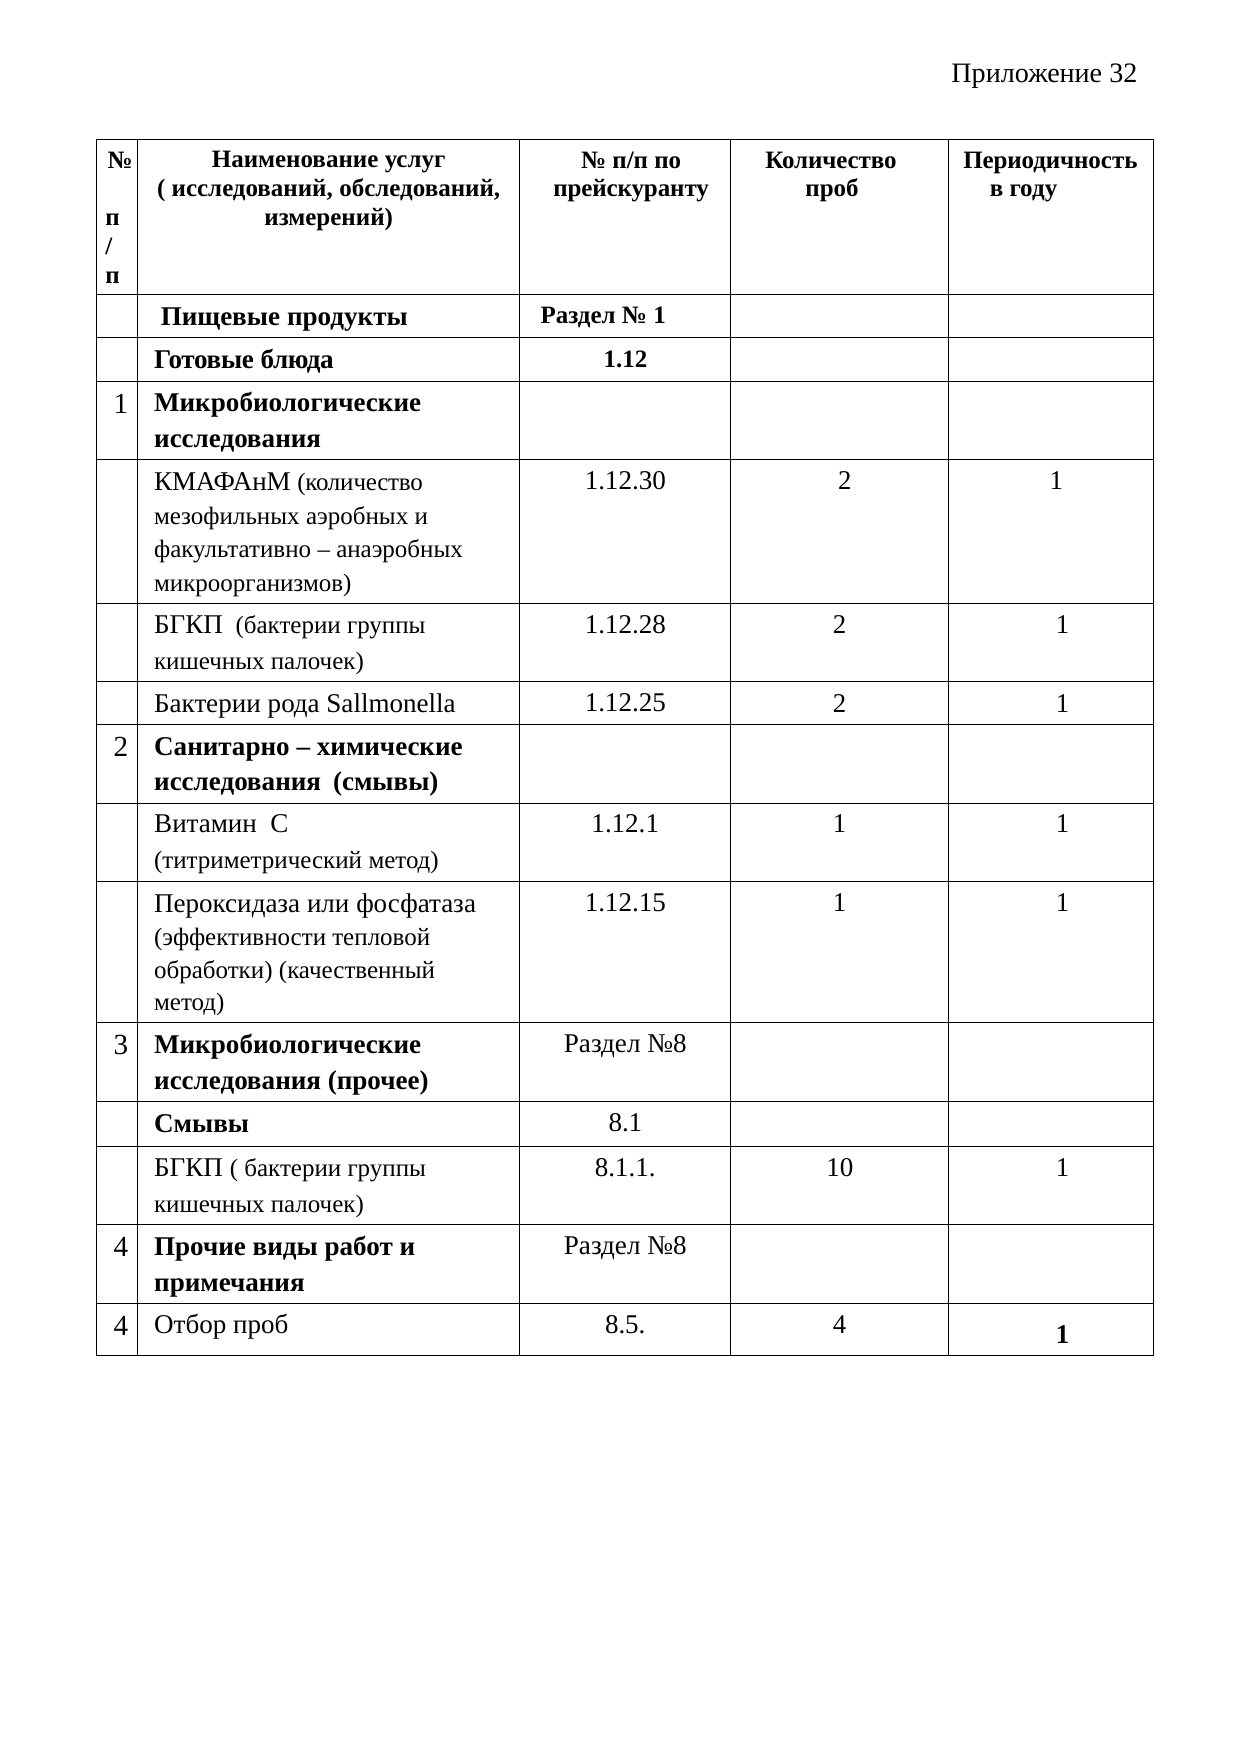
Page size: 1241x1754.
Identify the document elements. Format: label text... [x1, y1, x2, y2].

table_cell [731, 1023, 948, 1101]
table_cell 1.12.25 [520, 682, 730, 724]
table_cell Бактерии рода Sallmonella [138, 682, 519, 724]
table_cell Раздел №8 [520, 1023, 730, 1101]
table_header Периодичность в году [949, 140, 1153, 294]
table_cell [520, 382, 730, 459]
table_cell [731, 382, 948, 459]
table_cell 8.5. [520, 1304, 730, 1355]
table_cell 8.1.1. [520, 1147, 730, 1224]
table_cell 1 [949, 460, 1153, 603]
table_cell [949, 725, 1153, 802]
table_cell 1.12.15 [520, 882, 730, 1022]
table_cell КМАФАнМ (количество мезофильных аэробных и факультативно – анаэробных микроорганизмов) [138, 460, 519, 603]
table_cell [949, 1023, 1153, 1101]
table_cell 1 [731, 804, 948, 881]
table_cell 2 [731, 682, 948, 724]
table_cell 10 [731, 1147, 948, 1224]
table_cell Раздел № 1 [520, 295, 730, 337]
table_cell Раздел №8 [520, 1225, 730, 1303]
table_cell 1 [949, 1147, 1153, 1224]
table_cell [949, 382, 1153, 459]
table_cell 2 [97, 725, 137, 802]
table_cell 4 [97, 1304, 137, 1355]
table_cell [97, 1147, 137, 1224]
table_header Наименование услуг ( исследований, обследований, измерений) [138, 140, 519, 294]
table_cell Отбор проб [138, 1304, 519, 1355]
table_cell Смывы [138, 1102, 519, 1146]
table_cell [731, 338, 948, 381]
text Приложение 32 [92, 57, 1137, 89]
table_cell 4 [731, 1304, 948, 1355]
table_cell БГКП ( бактерии группы кишечных палочек) [138, 1147, 519, 1224]
table_header № п/п [97, 140, 137, 294]
table_cell [97, 682, 137, 724]
table_cell 4 [97, 1225, 137, 1303]
table_cell [949, 1225, 1153, 1303]
table_cell Микробиологические исследования [138, 382, 519, 459]
table_cell 1.12 [520, 338, 730, 381]
table_cell БГКП (бактерии группы кишечных палочек) [138, 604, 519, 681]
table_cell Пероксидаза или фосфатаза (эффективности тепловой обработки) (качественный метод) [138, 882, 519, 1022]
table_cell [520, 725, 730, 802]
table_cell 1 [949, 682, 1153, 724]
table_cell [949, 338, 1153, 381]
table_cell Микробиологические исследования (прочее) [138, 1023, 519, 1101]
table_cell 1 [949, 804, 1153, 881]
table_cell [97, 460, 137, 603]
table_cell [731, 295, 948, 337]
table_cell Прочие виды работ и примечания [138, 1225, 519, 1303]
table_cell 1 [949, 882, 1153, 1022]
table_cell [731, 725, 948, 802]
table_cell [731, 1102, 948, 1146]
table_cell 1 [97, 382, 137, 459]
table_cell 2 [731, 460, 948, 603]
table_cell [97, 338, 137, 381]
table_cell [949, 295, 1153, 337]
table_cell 1.12.1 [520, 804, 730, 881]
table_cell [731, 1225, 948, 1303]
table_cell Пищевые продукты [138, 295, 519, 337]
table_cell 1 [731, 882, 948, 1022]
table_cell [949, 1102, 1153, 1146]
table_cell Санитарно – химические исследования (смывы) [138, 725, 519, 802]
table_cell [97, 604, 137, 681]
table_cell 1 [949, 604, 1153, 681]
table_cell 8.1 [520, 1102, 730, 1146]
table_cell 1 [949, 1304, 1153, 1355]
table_cell [97, 295, 137, 337]
table_cell [97, 804, 137, 881]
table_header Количество проб [731, 140, 948, 294]
table_cell [97, 882, 137, 1022]
table_header № п/п по прейскуранту [520, 140, 730, 294]
table_cell 3 [97, 1023, 137, 1101]
table_cell Готовые блюда [138, 338, 519, 381]
table_cell [97, 1102, 137, 1146]
table_cell 2 [731, 604, 948, 681]
table_cell Витамин С (титриметрический метод) [138, 804, 519, 881]
table_cell 1.12.28 [520, 604, 730, 681]
table_cell 1.12.30 [520, 460, 730, 603]
